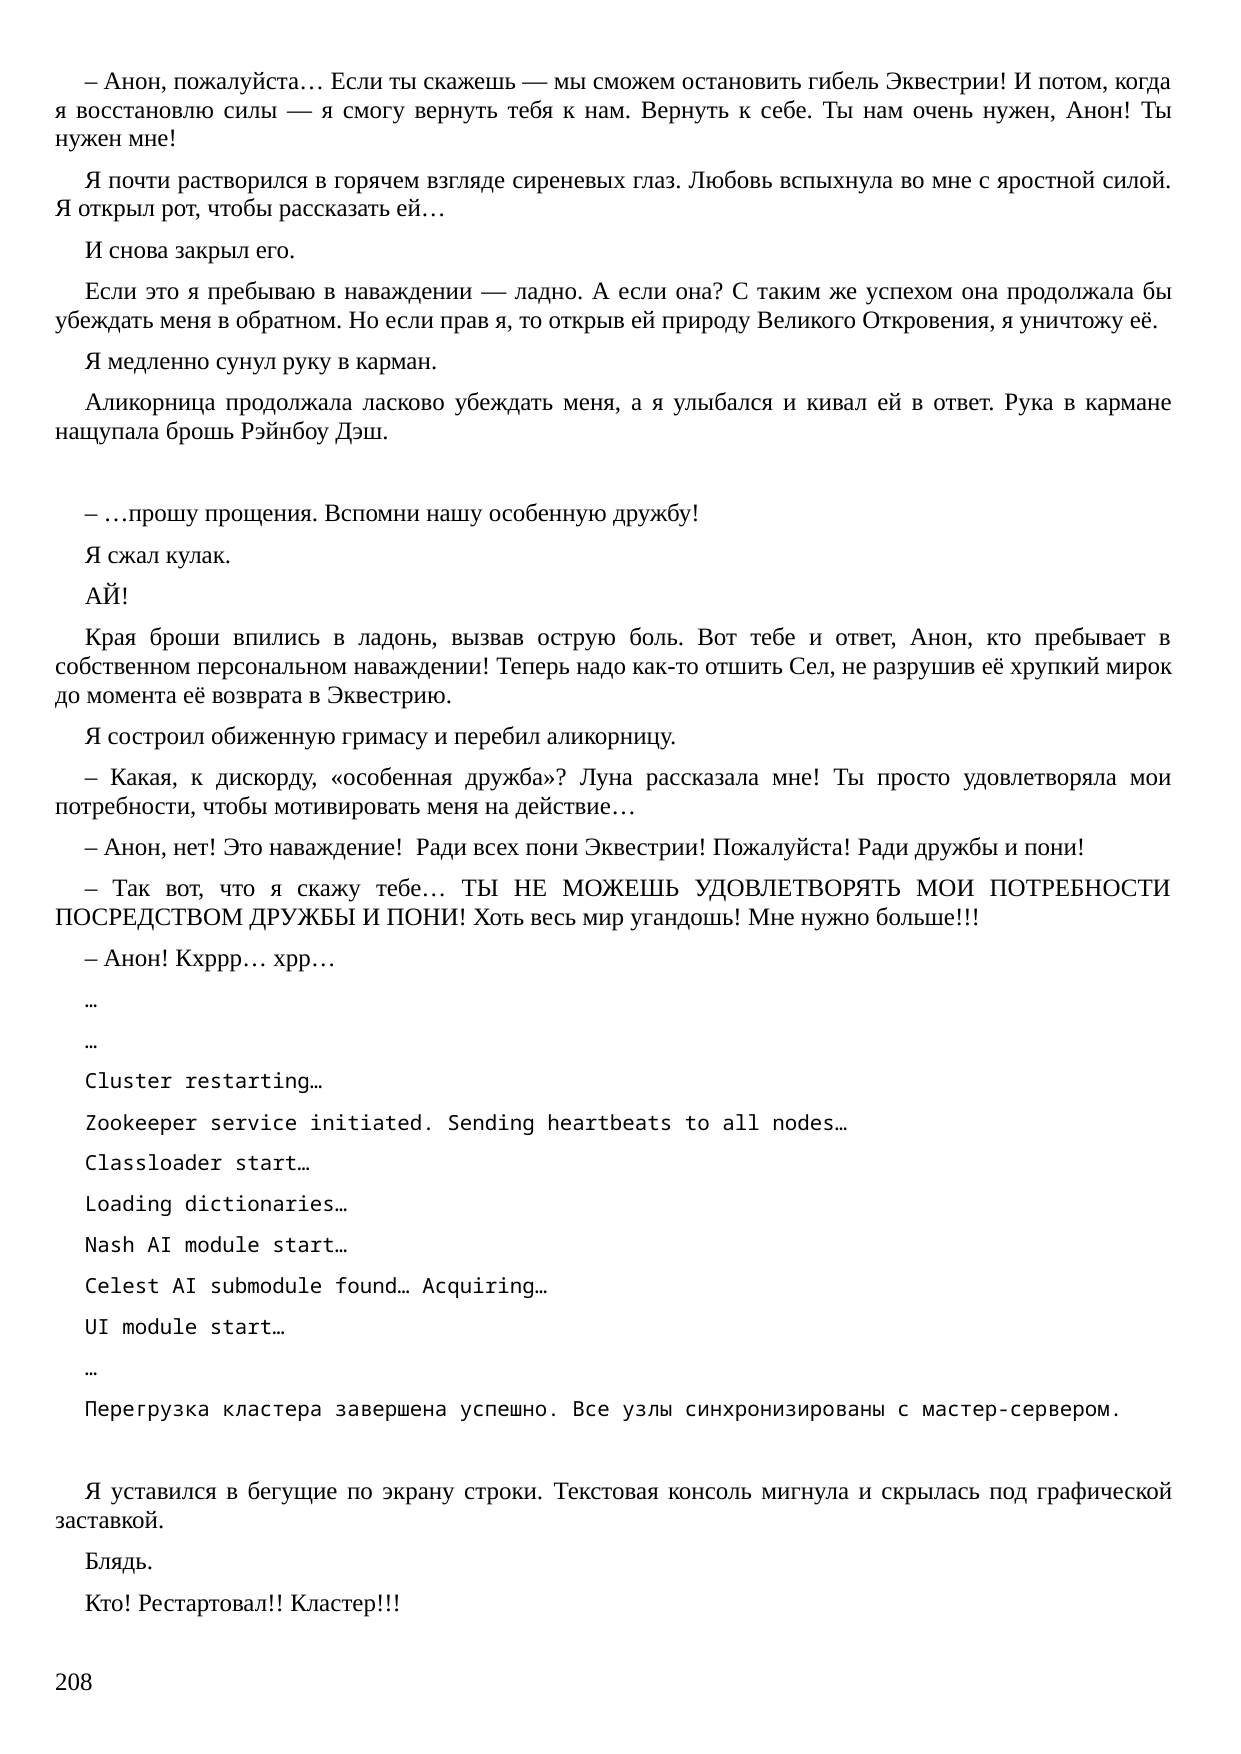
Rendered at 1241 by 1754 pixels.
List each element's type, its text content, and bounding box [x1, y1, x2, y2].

text Я уставился в бегущие по экрану строки. Текстовая консоль мигнула и скрылась под графической заставкой. [55, 1476, 1173, 1534]
text Если это я пребываю в наваждении — ладно. А если она? С таким же успехом она продолжала бы убеждать меня в обратном. Но если прав я, то открыв ей природу Великого Откровения, я уничтожу её. [55, 276, 1173, 333]
text – Какая, к дискорду, «особенная дружба»? Луна рассказала мне! Ты просто удовлетворяла мои потребности, чтобы мотивировать меня на действие… [55, 762, 1173, 820]
text Loading dictionaries… [55, 1189, 1173, 1218]
text Я почти растворился в горячем взгляде сиреневых глаз. Любовь вспыхнула во мне с яростной силой. Я открыл рот, чтобы рассказать ей… [55, 165, 1173, 222]
text Я состроил обиженную гримасу и перебил аликорницу. [55, 721, 1173, 750]
text Celest AI submodule found… Acquiring… [55, 1271, 1173, 1300]
text Я сжал кулак. [55, 540, 1173, 568]
text UI module start… [55, 1312, 1173, 1341]
text – Анон, пожалуйста… Если ты скажешь — мы сможем остановить гибель Эквестрии! И потом, когда я восстановлю силы — я смогу вернуть тебя к нам. Вернуть к себе. Ты нам очень нужен, Анон! Ты нужен мне! [55, 66, 1173, 152]
text … [55, 985, 1173, 1013]
text – Анон, нет! Это наваждение! Ради всех пони Эквестрии! Пожалуйста! Ради дружбы и пони! [55, 832, 1173, 861]
text – Так вот, что я скажу тебе… ТЫ НЕ МОЖЕШЬ УДОВЛЕТВОРЯТЬ МОИ ПОТРЕБНОСТИ ПОСРЕДСТВОМ ДРУЖБЫ И ПОНИ! Хоть весь мир угандошь! Мне нужно больше!!! [55, 873, 1173, 931]
text АЙ! [55, 581, 1173, 610]
text Classloader start… [55, 1148, 1173, 1177]
text … [55, 1026, 1173, 1054]
text Перегрузка кластера завершена успешно. Все узлы синхронизированы с мастер-сервером. [55, 1394, 1173, 1423]
text – …прошу прощения. Вспомни нашу особенную дружбу! [55, 498, 1173, 527]
text Cluster restarting… [55, 1067, 1173, 1095]
text И снова закрыл его. [55, 235, 1173, 263]
text Края броши впились в ладонь, вызвав острую боль. Вот тебе и ответ, Анон, кто пребывает в собственном персональном наваждении! Теперь надо как-то отшить Сел, не разрушив её хрупкий мирок до момента её возврата в Эквестрию. [55, 622, 1173, 708]
text – Анон! Кхррр… хрр… [55, 943, 1173, 972]
text Блядь. [55, 1546, 1173, 1575]
text Аликорница продолжала ласково убеждать меня, а я улыбался и кивал ей в ответ. Рука в кармане нащупала брошь Рэйнбоу Дэш. [55, 387, 1173, 445]
text Я медленно сунул руку в карман. [55, 346, 1173, 375]
text Nash AI module start… [55, 1230, 1173, 1259]
text Zookeeper service initiated. Sending heartbeats to all nodes… [55, 1108, 1173, 1136]
text Кто! Рестартовал!! Кластер!!! [55, 1588, 1173, 1616]
text … [55, 1353, 1173, 1382]
